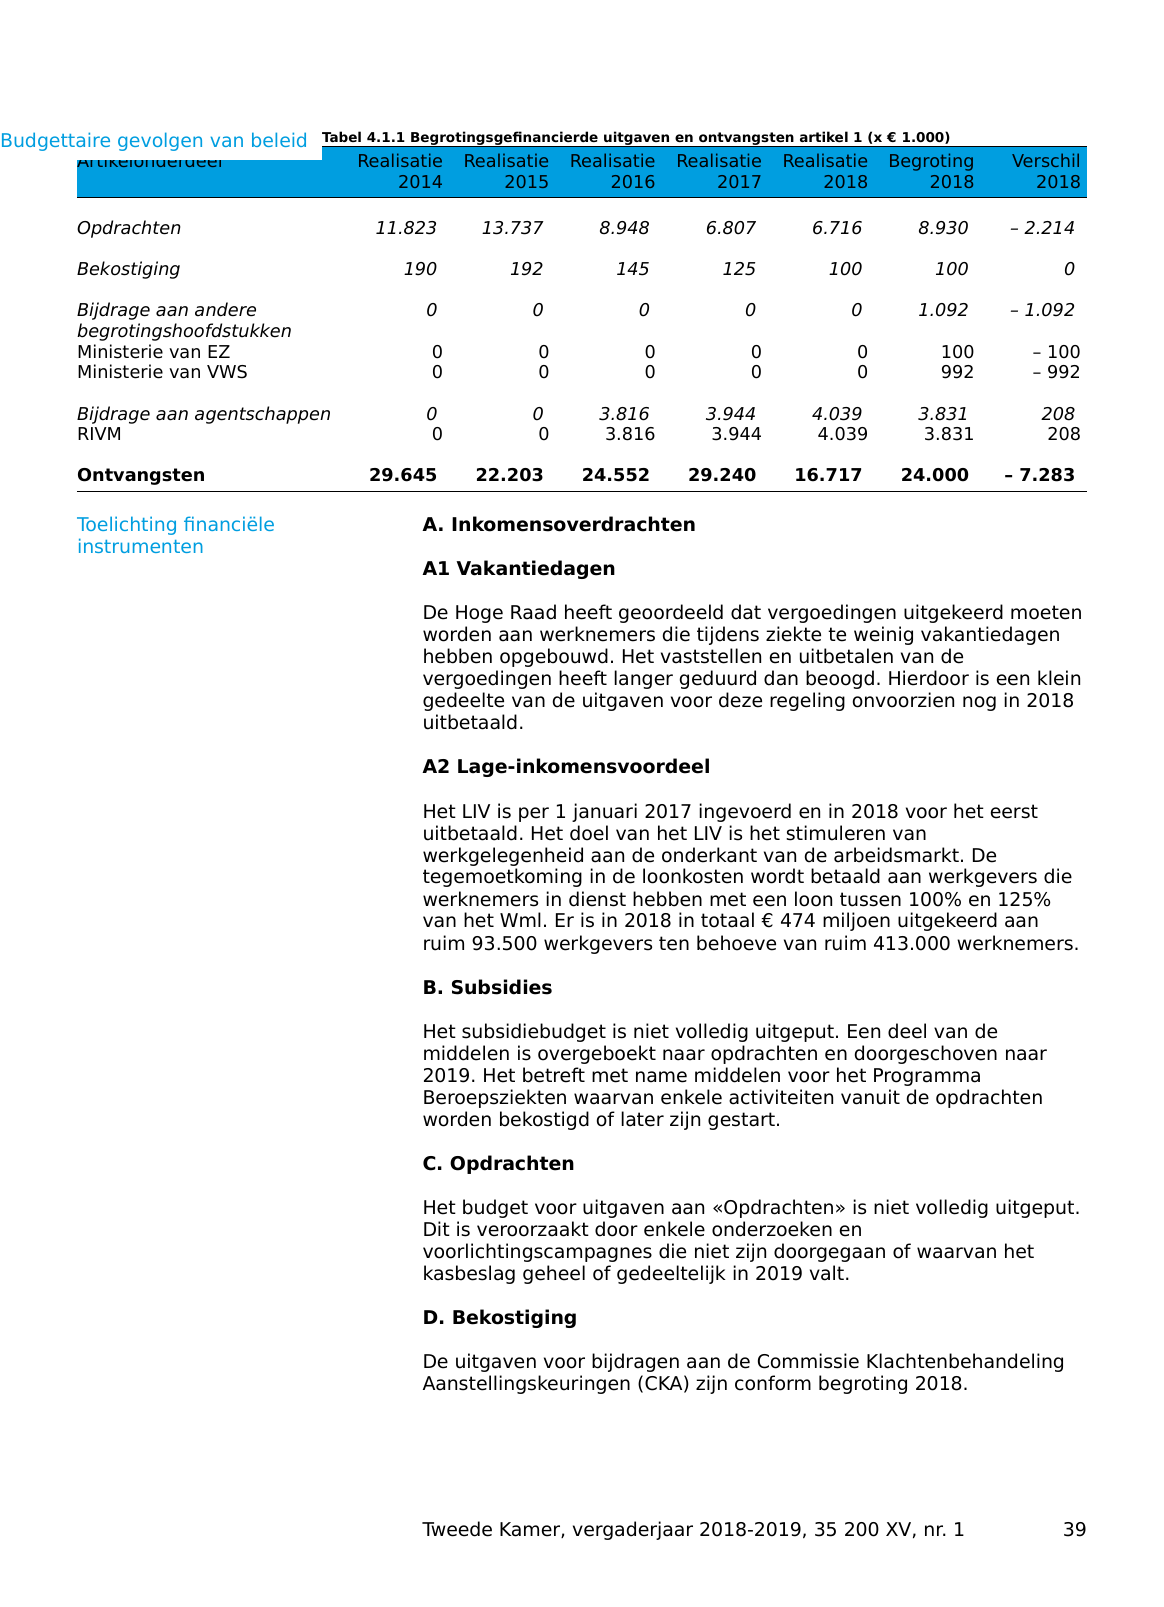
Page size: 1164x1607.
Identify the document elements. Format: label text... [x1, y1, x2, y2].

table_cell 22.203 [449, 465, 555, 491]
table_cell – 2.214 [980, 218, 1087, 238]
subtitle A. Inkomensoverdrachten [422, 514, 1087, 536]
subtitle C. Opdrachten [422, 1153, 1087, 1175]
table_cell 145 [555, 259, 661, 280]
subtitle D. Bekostiging [422, 1307, 1087, 1329]
table_cell [343, 198, 449, 218]
table_cell 192 [449, 259, 555, 280]
table_cell 6.807 [661, 218, 768, 238]
table_cell 0 [768, 300, 874, 342]
table_cell 208 [980, 424, 1087, 445]
table_cell [980, 383, 1087, 403]
table_cell Begroting 2018 [874, 147, 980, 197]
table_cell 125 [661, 259, 768, 280]
table_cell [77, 383, 342, 403]
table_cell [343, 383, 449, 403]
subtitle A2 Lage-inkomensvoordeel [422, 756, 1087, 778]
table_cell Bijdrage aan agentschappen [77, 404, 342, 424]
table_cell 0 [555, 342, 661, 362]
table_cell [449, 280, 555, 300]
subtitle B. Subsidies [422, 977, 1087, 998]
table_cell [980, 198, 1087, 218]
table_cell Artikelonderdeel [77, 147, 342, 197]
table_cell 0 [343, 362, 449, 383]
table_cell 0 [661, 362, 768, 383]
subtitle A1 Vakantiedagen [422, 558, 1087, 580]
table_cell Verschil 2018 [980, 147, 1087, 197]
table_cell [661, 239, 768, 259]
table_cell 13.737 [449, 218, 555, 238]
table_cell 0 [661, 300, 768, 342]
table_cell 0 [449, 342, 555, 362]
table_cell 0 [449, 300, 555, 342]
table_cell [661, 383, 768, 403]
table_cell [555, 383, 661, 403]
table_cell 0 [343, 424, 449, 445]
table_cell Bijdrage aan andere begrotingshoofdstukken [77, 300, 342, 342]
table_cell 0 [449, 404, 555, 424]
table_cell [77, 280, 342, 300]
table_cell 3.831 [874, 424, 980, 445]
text De Hoge Raad heeft geoordeeld dat vergoedingen uitgekeerd moeten worden aan werknemers die tijdens ziekte te weinig vakantiedagen hebben opgebouwd. Het vaststellen en uitbetalen van de vergoedingen heeft langer geduurd dan beoogd. Hierdoor is een klein gedeelte van de uitgaven voor deze regeling onvoorzien nog in 2018 uitbetaald. [422, 602, 1087, 734]
table_cell Ministerie van EZ [77, 342, 342, 362]
table_cell Ministerie van VWS [77, 362, 342, 383]
table_cell Realisatie 2018 [768, 147, 874, 197]
table_cell [874, 239, 980, 259]
table_cell 11.823 [343, 218, 449, 238]
table_cell 0 [661, 342, 768, 362]
table_cell 3.831 [874, 404, 980, 424]
table_cell 3.816 [555, 404, 661, 424]
table_cell [980, 280, 1087, 300]
table_cell 0 [980, 259, 1087, 280]
table_header Tabel 4.1.1 Begrotingsgefinancierde uitgaven en ontvangsten artikel 1 (x € 1.000) [0, 130, 1087, 160]
table_cell 29.240 [661, 465, 768, 491]
table_cell [449, 239, 555, 259]
table_cell 3.944 [661, 424, 768, 445]
table_cell 3.816 [555, 424, 661, 445]
table_cell 29.645 [343, 465, 449, 491]
table_cell [768, 383, 874, 403]
table_cell 0 [768, 362, 874, 383]
table_cell 3.944 [661, 404, 768, 424]
table_cell 992 [874, 362, 980, 383]
table_cell [980, 445, 1087, 465]
table_cell Realisatie 2017 [661, 147, 768, 197]
table_cell 16.717 [768, 465, 874, 491]
table_cell [449, 198, 555, 218]
table_cell [768, 239, 874, 259]
table_cell [768, 280, 874, 300]
table_cell 4.039 [768, 404, 874, 424]
table_cell 0 [449, 362, 555, 383]
table_cell Realisatie 2016 [555, 147, 661, 197]
table_cell [661, 198, 768, 218]
table_cell [661, 280, 768, 300]
table_cell [77, 198, 342, 218]
table_cell 0 [555, 362, 661, 383]
table_cell 6.716 [768, 218, 874, 238]
table_cell 8.948 [555, 218, 661, 238]
table_cell 100 [874, 259, 980, 280]
table_cell 100 [874, 342, 980, 362]
table_cell 100 [768, 259, 874, 280]
table_cell 0 [555, 300, 661, 342]
table_cell [555, 239, 661, 259]
table_cell Realisatie 2014 [343, 147, 449, 197]
table_cell [768, 198, 874, 218]
table_cell Bekostiging [77, 259, 342, 280]
table_cell [874, 280, 980, 300]
table_cell [77, 445, 342, 465]
table_cell 208 [980, 404, 1087, 424]
table_cell RIVM [77, 424, 342, 445]
table_cell 24.552 [555, 465, 661, 491]
table_cell 4.039 [768, 424, 874, 445]
table_cell [555, 445, 661, 465]
table_cell [874, 198, 980, 218]
table_cell [661, 445, 768, 465]
table_cell 8.930 [874, 218, 980, 238]
table_cell [343, 239, 449, 259]
table_cell [980, 239, 1087, 259]
table_cell – 7.283 [980, 465, 1087, 491]
text Het subsidiebudget is niet volledig uitgeput. Een deel van de middelen is overgeboekt naar opdrachten en doorgeschoven naar 2019. Het betreft met name middelen voor het Programma Beroepsziekten waarvan enkele activiteiten vanuit de opdrachten worden bekostigd of later zijn gestart. [422, 1021, 1087, 1131]
table_cell 1.092 [874, 300, 980, 342]
table_cell [343, 445, 449, 465]
table_cell – 1.092 [980, 300, 1087, 342]
table_cell [449, 445, 555, 465]
table_cell 0 [768, 342, 874, 362]
text Toelichting financiële instrumenten [77, 514, 399, 558]
table_cell 0 [343, 300, 449, 342]
table_cell 24.000 [874, 465, 980, 491]
table_cell [874, 383, 980, 403]
table_cell 0 [343, 342, 449, 362]
text De uitgaven voor bijdragen aan de Commissie Klachtenbehandeling Aanstellingskeuringen (CKA) zijn conform begroting 2018. [422, 1351, 1087, 1395]
text Het LIV is per 1 januari 2017 ingevoerd en in 2018 voor het eerst uitbetaald. Het doel van het LIV is het stimuleren van werkgelegenheid aan de onderkant van de arbeidsmarkt. De tegemoetkoming in de loonkosten wordt betaald aan werkgevers die werknemers in dienst hebben met een loon tussen 100% en 125% van het Wml. Er is in 2018 in totaal € 474 miljoen uitgekeerd aan ruim 93.500 werkgevers ten behoeve van ruim 413.000 werknemers. [422, 801, 1087, 954]
table_cell [768, 445, 874, 465]
table_cell [449, 383, 555, 403]
table_cell Opdrachten [77, 218, 342, 238]
table_cell [555, 198, 661, 218]
table_cell 190 [343, 259, 449, 280]
table_cell Realisatie 2015 [449, 147, 555, 197]
table_cell [343, 280, 449, 300]
text Het budget voor uitgaven aan «Opdrachten» is niet volledig uitgeput. Dit is veroorzaakt door enkele onderzoeken en voorlichtingscampagnes die niet zijn doorgegaan of waarvan het kasbeslag geheel of gedeeltelijk in 2019 valt. [422, 1197, 1087, 1285]
table_cell [555, 280, 661, 300]
table_cell 0 [343, 404, 449, 424]
table_cell 0 [449, 424, 555, 445]
table_cell Ontvangsten [77, 465, 342, 491]
table_cell – 100 [980, 342, 1087, 362]
table_cell [874, 445, 980, 465]
table_cell [77, 239, 342, 259]
table_cell – 992 [980, 362, 1087, 383]
